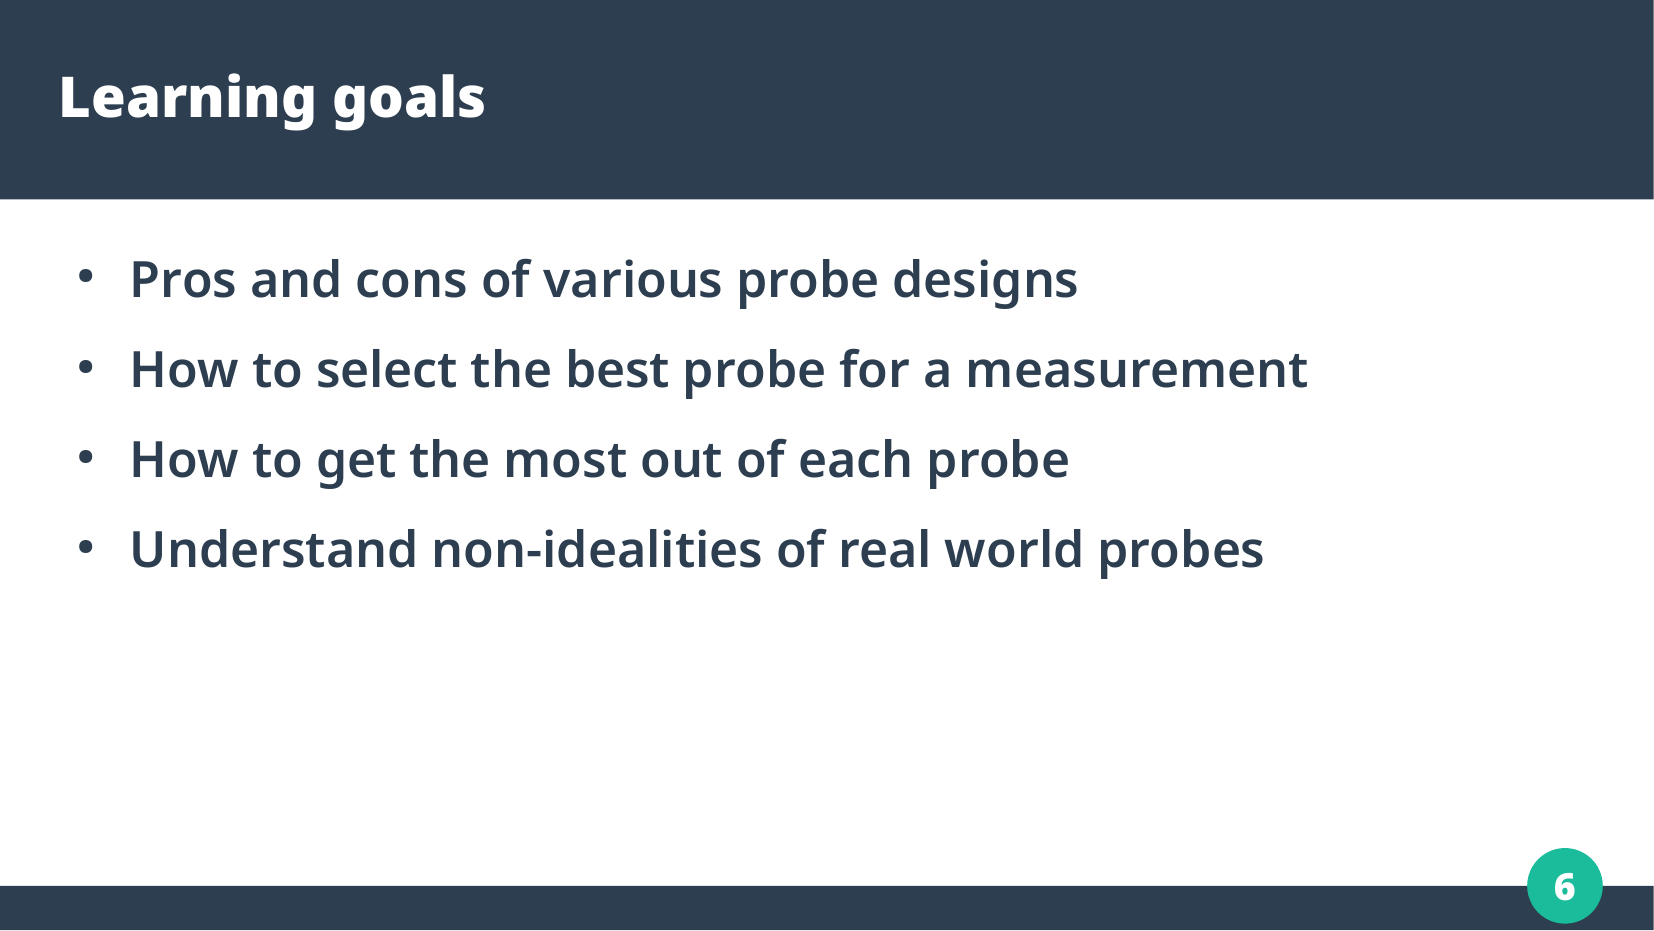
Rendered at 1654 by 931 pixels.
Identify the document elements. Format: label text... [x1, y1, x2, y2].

list Pros and cons of various probe designs How to select the best probe for a measurement How to get the most out of each probe Understand non-idealities of real world probes [59, 243, 1595, 864]
title Learning goals [59, 37, 1595, 155]
